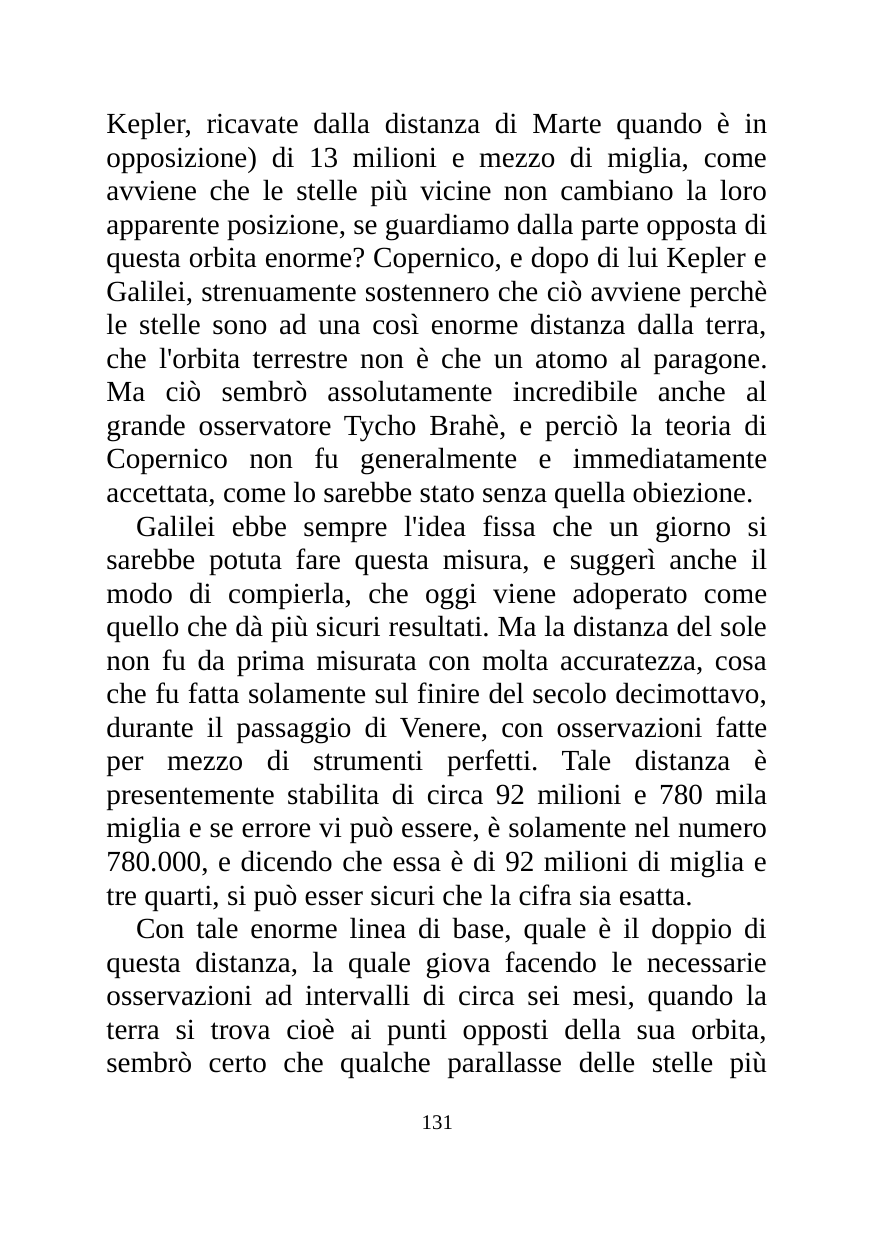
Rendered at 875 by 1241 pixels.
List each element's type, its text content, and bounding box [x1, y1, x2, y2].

text Kepler, ricavate dalla distanza di Marte quando è in opposizione) di 13 milioni e mezzo di miglia, come avviene che le stelle più vicine non cambiano la loro apparente posizione, se guardiamo dalla parte opposta di questa orbita enorme? Copernico, e dopo di lui Kepler e Galilei, strenuamente sostennero che ciò avviene perchè le stelle sono ad una così enorme distanza dalla terra, che l'orbita terrestre non è che un atomo al paragone. Ma ciò sembrò assolutamente incredibile anche al grande osservatore Tycho Brahè, e perciò la teoria di Copernico non fu generalmente e immediatamente accettata, come lo sarebbe stato senza quella obiezione. [106, 106, 768, 509]
text Con tale enorme linea di base, quale è il doppio di questa distanza, la quale giova facendo le necessarie osservazioni ad intervalli di circa sei mesi, quando la terra si trova cioè ai punti opposti della sua orbita, sembrò certo che qualche parallasse delle stelle più [106, 911, 768, 1079]
text Galilei ebbe sempre l'idea fissa che un giorno si sarebbe potuta fare questa misura, e suggerì anche il modo di compierla, che oggi viene adoperato come quello che dà più sicuri resultati. Ma la distanza del sole non fu da prima misurata con molta accuratezza, cosa che fu fatta solamente sul finire del secolo decimottavo, durante il passaggio di Venere, con osservazioni fatte per mezzo di strumenti perfetti. Tale distanza è presentemente stabilita di circa 92 milioni e 780 mila miglia e se errore vi può essere, è solamente nel numero 780.000, e dicendo che essa è di 92 milioni di miglia e tre quarti, si può esser sicuri che la cifra sia esatta. [106, 509, 768, 911]
